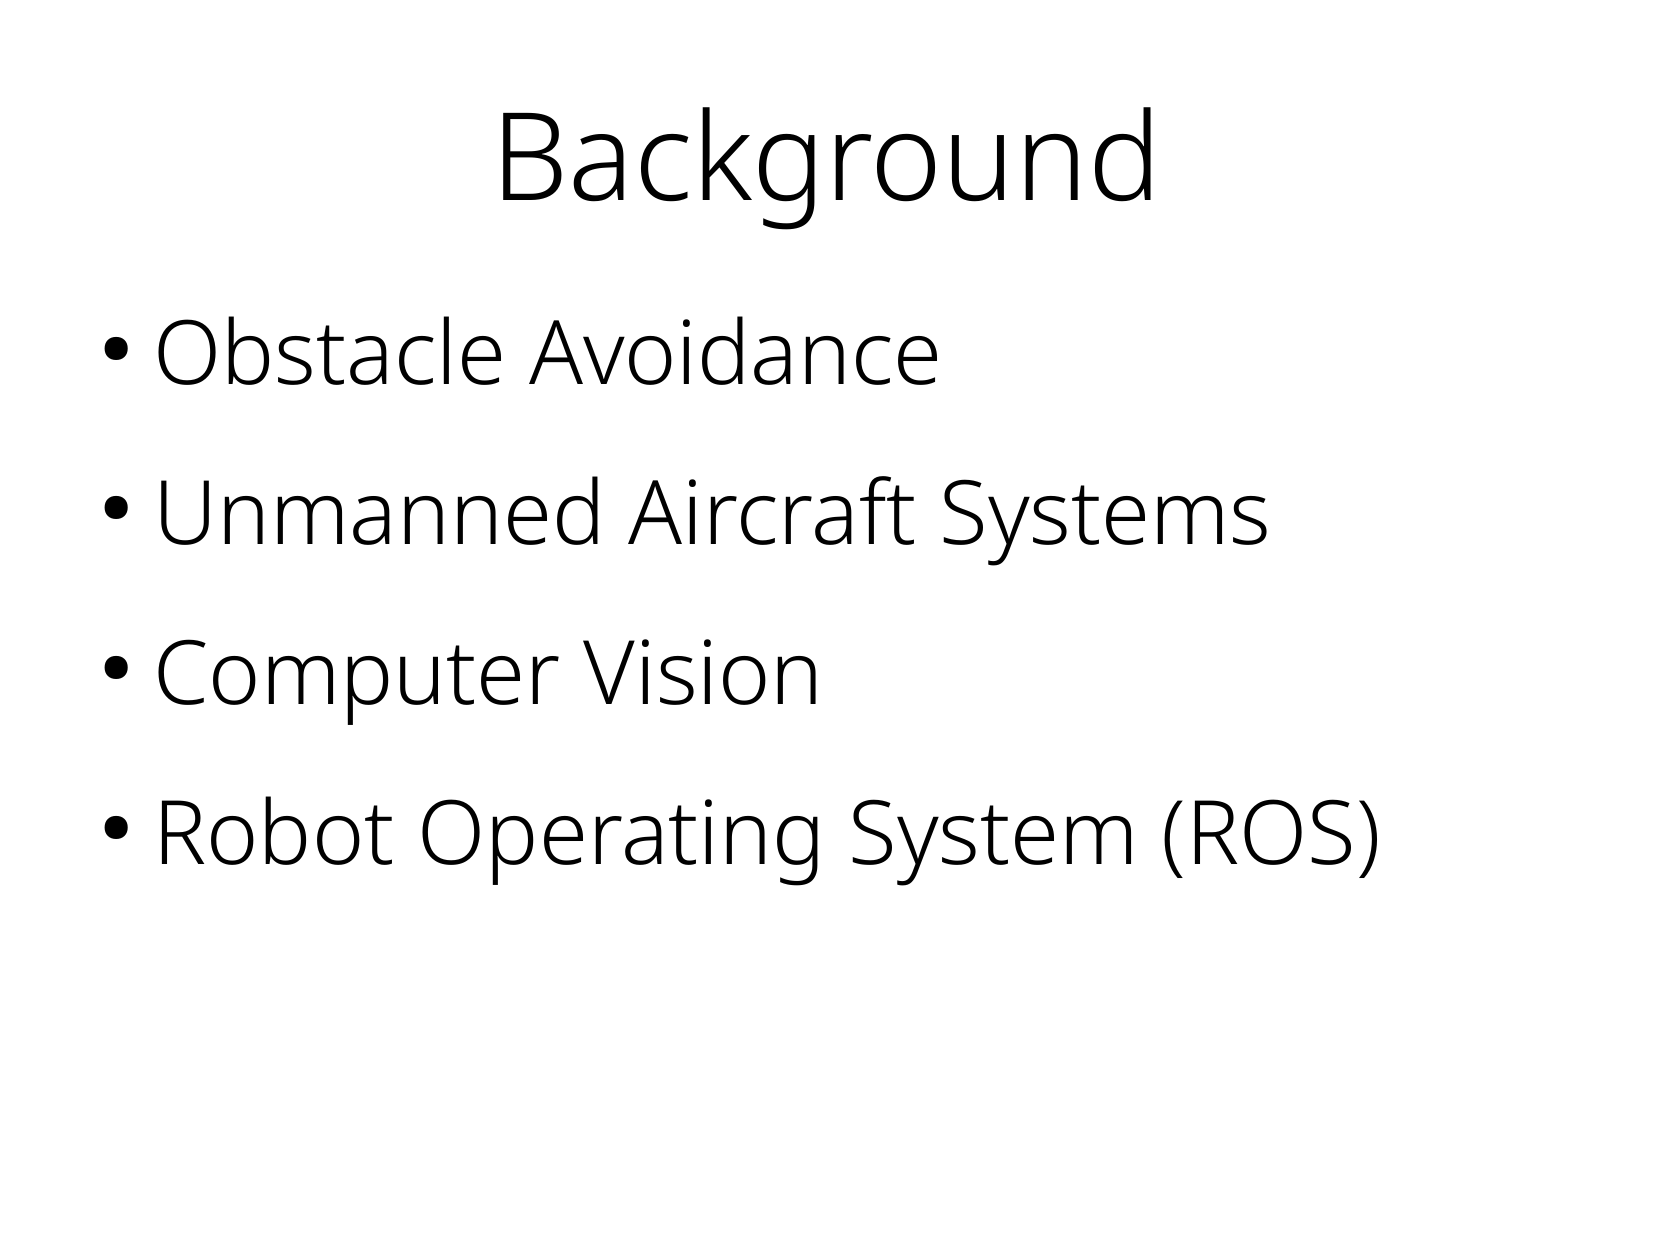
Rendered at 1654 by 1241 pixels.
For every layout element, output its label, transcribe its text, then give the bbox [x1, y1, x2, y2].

list Obstacle Avoidance Unmanned Aircraft Systems Computer Vision Robot Operating System (ROS) [82, 290, 1571, 1010]
title Background [82, 49, 1571, 257]
